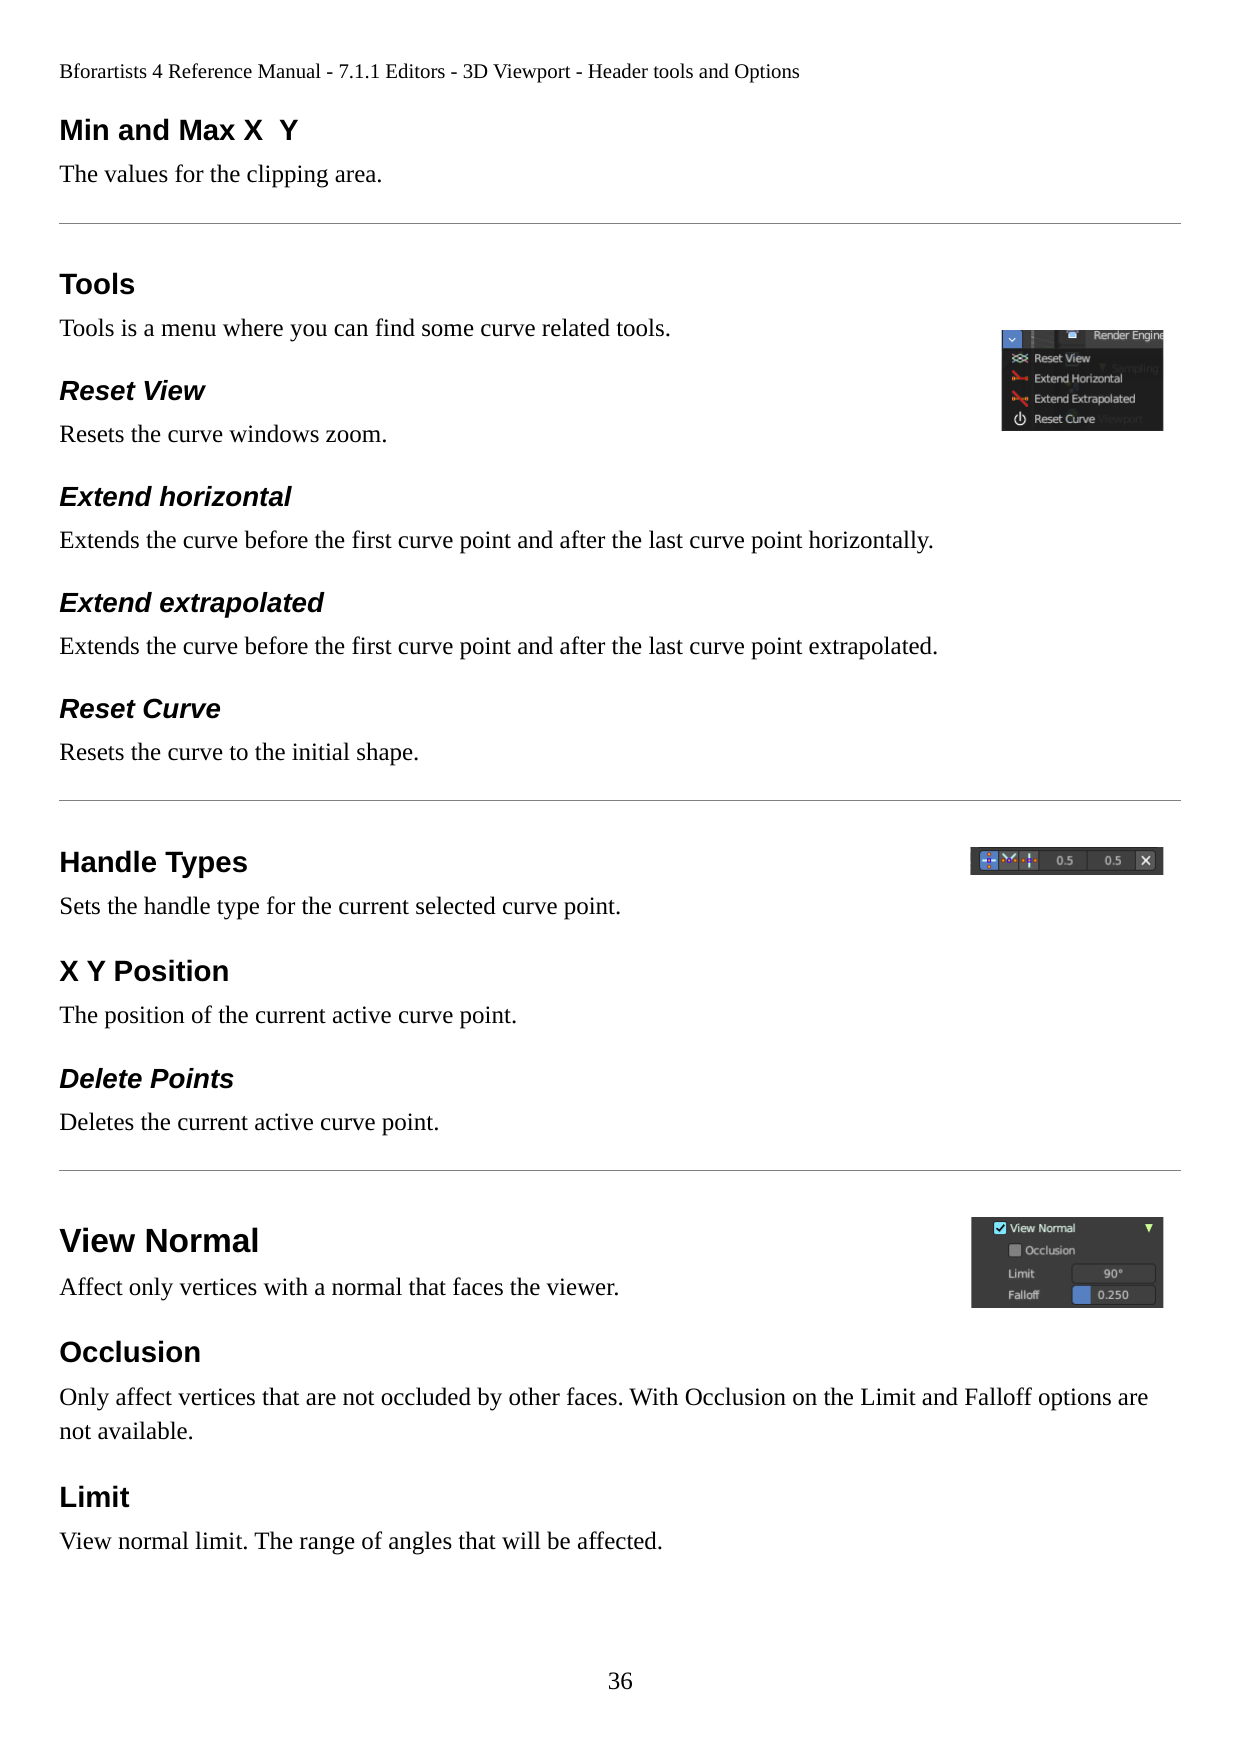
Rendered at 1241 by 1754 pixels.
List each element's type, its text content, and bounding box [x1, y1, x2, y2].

text The position of the current active curve point. [59, 1001, 1181, 1029]
text Affect only vertices with a normal that faces the viewer. [59, 1272, 971, 1301]
subtitle Reset View [59, 374, 1001, 406]
subtitle Tools [59, 267, 1181, 300]
subtitle Handle Types [59, 844, 1181, 878]
subtitle Min and Max X Y [59, 113, 1181, 146]
text Sets the handle type for the current selected curve point. [59, 891, 1181, 919]
text Only affect vertices that are not occluded by other faces. With Occlusion on the Limit and Falloff options are not available. [59, 1382, 1181, 1445]
text View normal limit. The range of angles that will be affected. [59, 1526, 1181, 1555]
subtitle Delete Points [59, 1062, 1181, 1094]
picture [970, 847, 1164, 875]
subtitle View Normal [59, 1221, 971, 1259]
subtitle Extend horizontal [59, 480, 1181, 512]
text The values for the clipping area. [59, 159, 1181, 188]
subtitle Occlusion [59, 1335, 1181, 1369]
subtitle Extend extrapolated [59, 586, 1181, 618]
subtitle X Y Position [59, 954, 1181, 988]
picture [1001, 330, 1164, 431]
subtitle Limit [59, 1480, 1181, 1513]
text Tools is a menu where you can find some curve related tools. [59, 313, 1181, 342]
text Resets the curve to the initial shape. [59, 737, 1181, 765]
text Extends the curve before the first curve point and after the last curve point extrapolated. [59, 631, 1181, 659]
subtitle [1164, 374, 1181, 406]
text Extends the curve before the first curve point and after the last curve point horizontally. [59, 525, 1181, 553]
picture [971, 1217, 1164, 1308]
text Deletes the current active curve point. [59, 1107, 1181, 1135]
text Resets the curve windows zoom. [59, 419, 1181, 448]
subtitle Reset Curve [59, 692, 1181, 724]
subtitle [1164, 1221, 1181, 1259]
